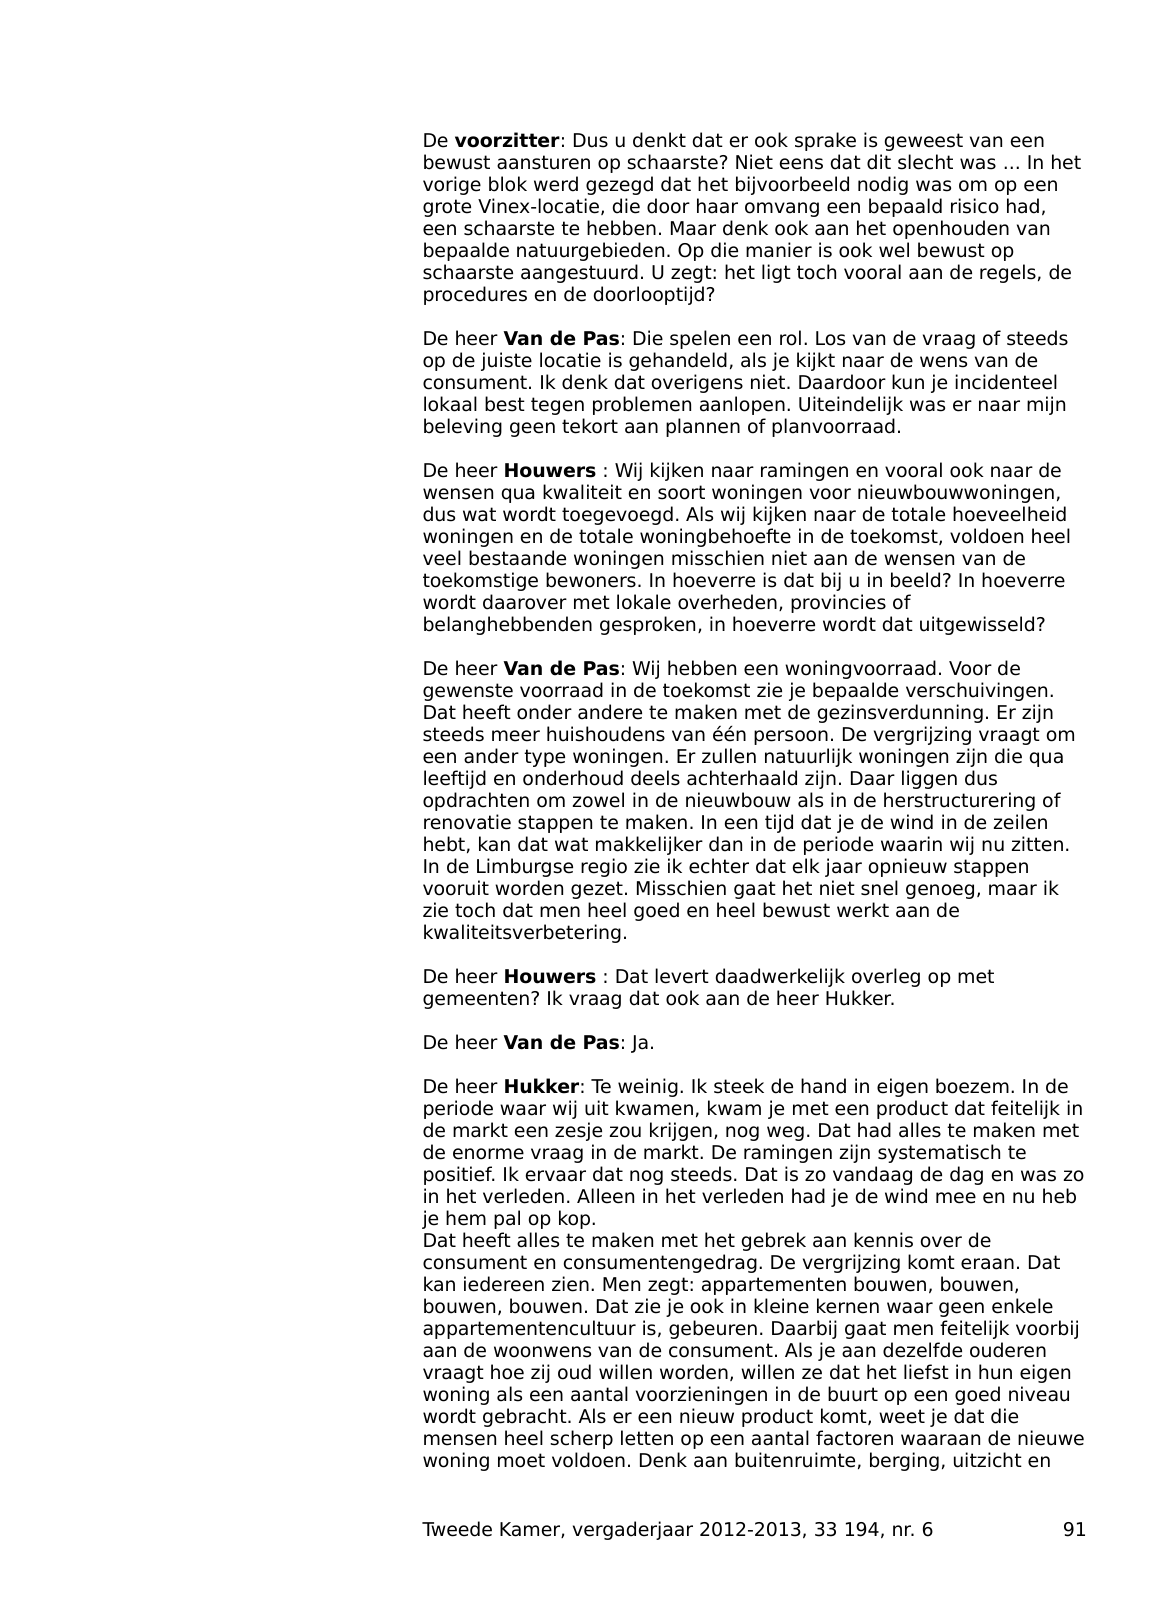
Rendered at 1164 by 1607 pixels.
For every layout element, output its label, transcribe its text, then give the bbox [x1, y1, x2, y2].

text De heer Houwers : Dat levert daadwerkelijk overleg op met gemeenten? Ik vraag dat ook aan de heer Hukker. [422, 966, 1087, 1010]
text De heer Houwers : Wij kijken naar ramingen en vooral ook naar de wensen qua kwaliteit en soort woningen voor nieuwbouwwoningen, dus wat wordt toegevoegd. Als wij kijken naar de totale hoeveelheid woningen en de totale woningbehoefte in de toekomst, voldoen heel veel bestaande woningen misschien niet aan de wensen van de toekomstige bewoners. In hoeverre is dat bij u in beeld? In hoeverre wordt daarover met lokale overheden, provincies of belanghebbenden gesproken, in hoeverre wordt dat uitgewisseld? [422, 460, 1087, 636]
text De heer Van de Pas: Ja. [422, 1032, 1087, 1054]
text De voorzitter: Dus u denkt dat er ook sprake is geweest van een bewust aansturen op schaarste? Niet eens dat dit slecht was ... In het vorige blok werd gezegd dat het bijvoorbeeld nodig was om op een grote Vinex-locatie, die door haar omvang een bepaald risico had, een schaarste te hebben. Maar denk ook aan het openhouden van bepaalde natuurgebieden. Op die manier is ook wel bewust op schaarste aangestuurd. U zegt: het ligt toch vooral aan de regels, de procedures en de doorlooptijd? [422, 130, 1087, 306]
text Dat heeft alles te maken met het gebrek aan kennis over de consument en consumentengedrag. De vergrijzing komt eraan. Dat kan iedereen zien. Men zegt: appartementen bouwen, bouwen, bouwen, bouwen. Dat zie je ook in kleine kernen waar geen enkele appartementencultuur is, gebeuren. Daarbij gaat men feitelijk voorbij aan de woonwens van de consument. Als je aan dezelfde ouderen vraagt hoe zij oud willen worden, willen ze dat het liefst in hun eigen woning als een aantal voorzieningen in de buurt op een goed niveau wordt gebracht. Als er een nieuw product komt, weet je dat die mensen heel scherp letten op een aantal factoren waaraan de nieuwe woning moet voldoen. Denk aan buitenruimte, berging, uitzicht en [422, 1230, 1087, 1472]
text De heer Van de Pas: Die spelen een rol. Los van de vraag of steeds op de juiste locatie is gehandeld, als je kijkt naar de wens van de consument. Ik denk dat overigens niet. Daardoor kun je incidenteel lokaal best tegen problemen aanlopen. Uiteindelijk was er naar mijn beleving geen tekort aan plannen of planvoorraad. [422, 328, 1087, 438]
text De heer Van de Pas: Wij hebben een woningvoorraad. Voor de gewenste voorraad in de toekomst zie je bepaalde verschuivingen. Dat heeft onder andere te maken met de gezinsverdunning. Er zijn steeds meer huishoudens van één persoon. De vergrijzing vraagt om een ander type woningen. Er zullen natuurlijk woningen zijn die qua leeftijd en onderhoud deels achterhaald zijn. Daar liggen dus opdrachten om zowel in de nieuwbouw als in de herstructurering of renovatie stappen te maken. In een tijd dat je de wind in de zeilen hebt, kan dat wat makkelijker dan in de periode waarin wij nu zitten. In de Limburgse regio zie ik echter dat elk jaar opnieuw stappen vooruit worden gezet. Misschien gaat het niet snel genoeg, maar ik zie toch dat men heel goed en heel bewust werkt aan de kwaliteitsverbetering. [422, 658, 1087, 944]
text De heer Hukker: Te weinig. Ik steek de hand in eigen boezem. In de periode waar wij uit kwamen, kwam je met een product dat feitelijk in de markt een zesje zou krijgen, nog weg. Dat had alles te maken met de enorme vraag in de markt. De ramingen zijn systematisch te positief. Ik ervaar dat nog steeds. Dat is zo vandaag de dag en was zo in het verleden. Alleen in het verleden had je de wind mee en nu heb je hem pal op kop. [422, 1076, 1087, 1230]
